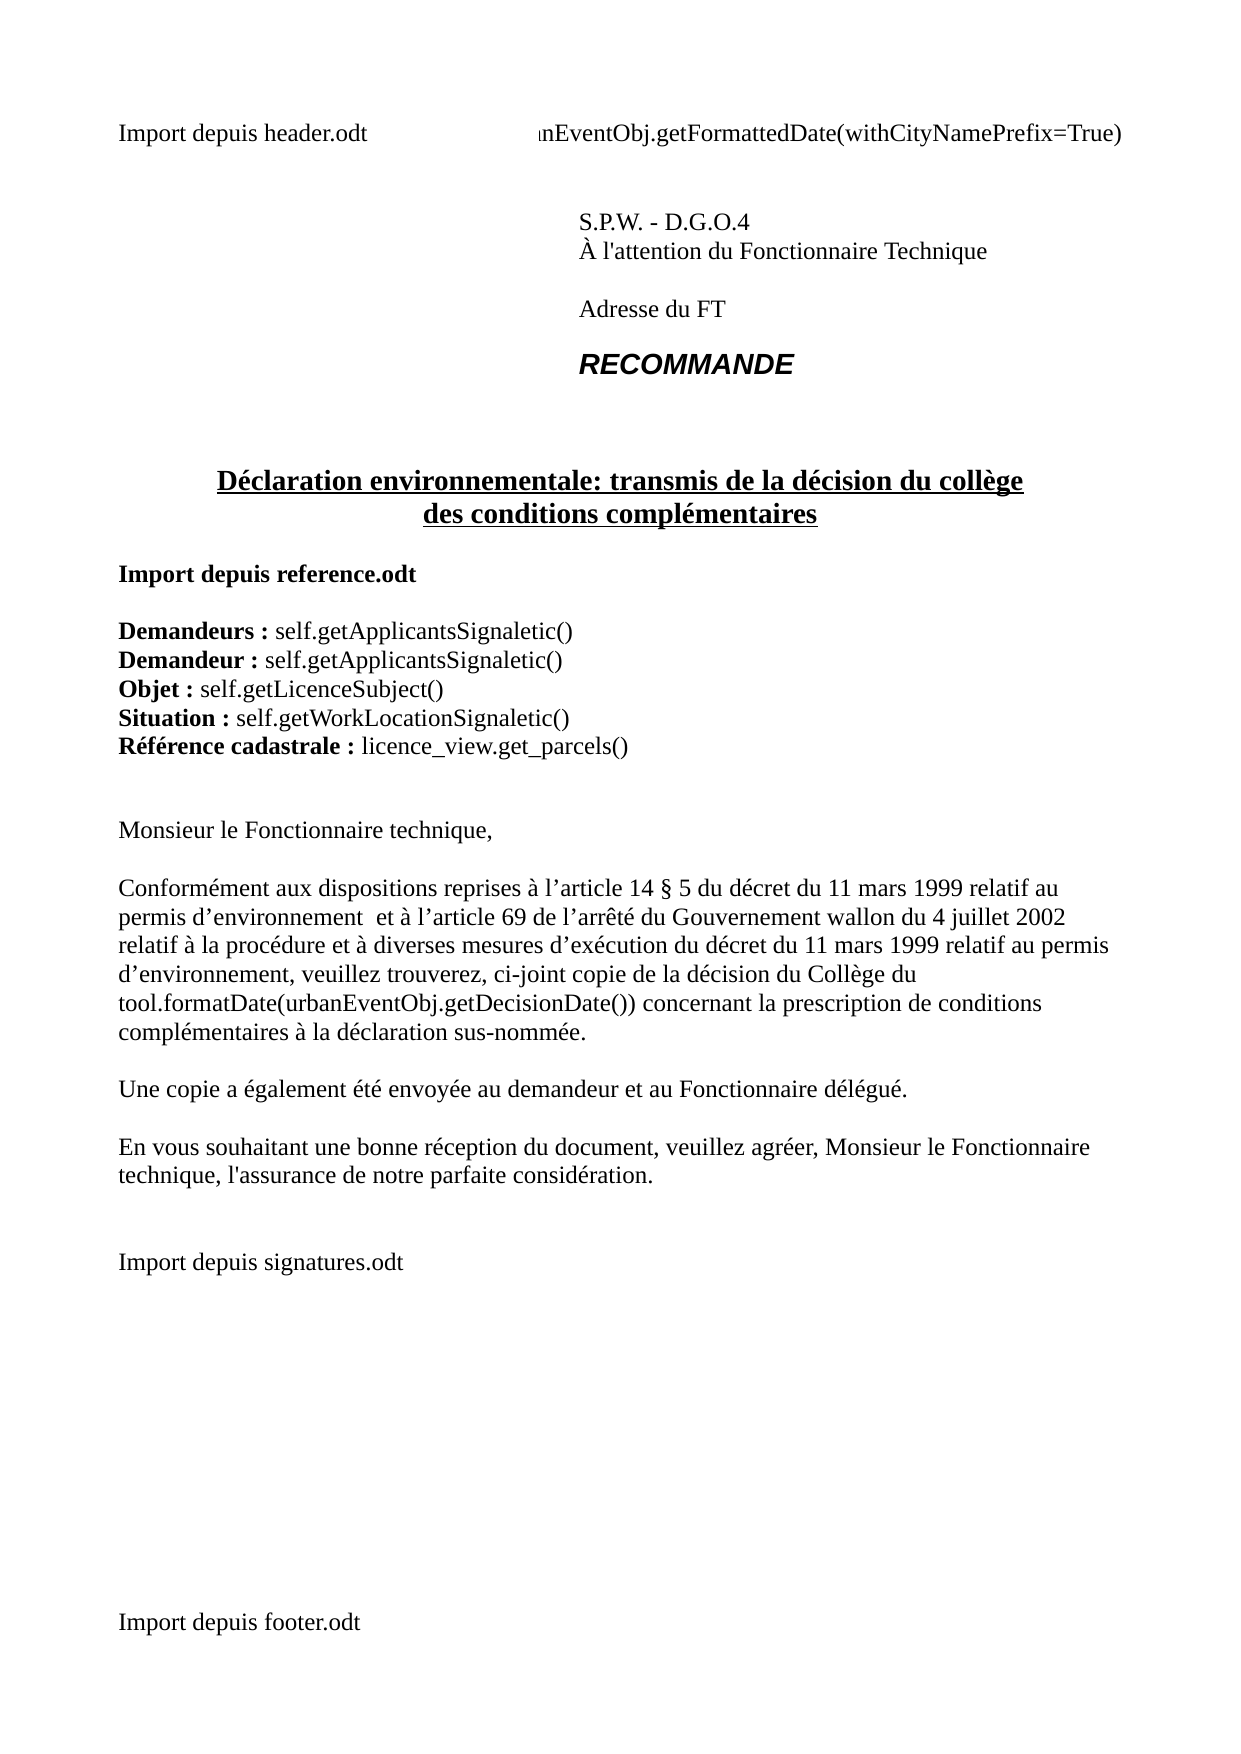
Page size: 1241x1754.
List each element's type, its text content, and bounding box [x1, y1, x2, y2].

text Import depuis signatures.odt [118, 1247, 1122, 1275]
text Demandeur : self.getApplicantsSignaletic() [118, 645, 1122, 674]
text S.P.W. - D.G.O.4 [578, 207, 1081, 236]
text Objet : self.getLicenceSubject() [118, 674, 1122, 703]
text En vous souhaitant une bonne réception du document, veuillez agréer, Monsieur le Fonctionnaire technique, l'assurance de notre parfaite considération. [118, 1132, 1122, 1189]
title Déclaration environnementale: transmis de la décision du collège [118, 463, 1122, 497]
text Adresse du FT [578, 294, 1081, 322]
text Conformément aux dispositions reprises à l’article 14 § 5 du décret du 11 mars 1999 relatif au permis d’environnement et à l’article 69 de l’arrêté du Gouvernement wallon du 4 juillet 2002 relatif à la procédure et à diverses mesures d’exécution du décret du 11 mars 1999 relatif au permis d’environnement, veuillez trouverez, ci-joint copie de la décision du Collège du tool.formatDate(urbanEventObj.getDecisionDate()) concernant la prescription de conditions complémentaires à la déclaration sus-nommée. [118, 873, 1122, 1045]
title des conditions complémentaires [118, 497, 1122, 530]
text Monsieur le Fonctionnaire technique, [118, 815, 1122, 844]
subtitle RECOMMANDE [578, 347, 1081, 381]
text Situation : self.getWorkLocationSignaletic() [118, 703, 1122, 731]
text Import depuis header.odt [118, 118, 539, 147]
text À l'attention du Fonctionnaire Technique [578, 236, 1081, 265]
text Demandeurs : self.getApplicantsSignaletic() [118, 616, 1122, 645]
text Référence cadastrale : licence_view.get_parcels() [118, 731, 1122, 760]
text urbanEventObj.getFormattedDate(withCityNamePrefix=True) [118, 118, 1122, 427]
text Une copie a également été envoyée au demandeur et au Fonctionnaire délégué. [118, 1074, 1122, 1103]
text Import depuis reference.odt [118, 559, 1122, 588]
